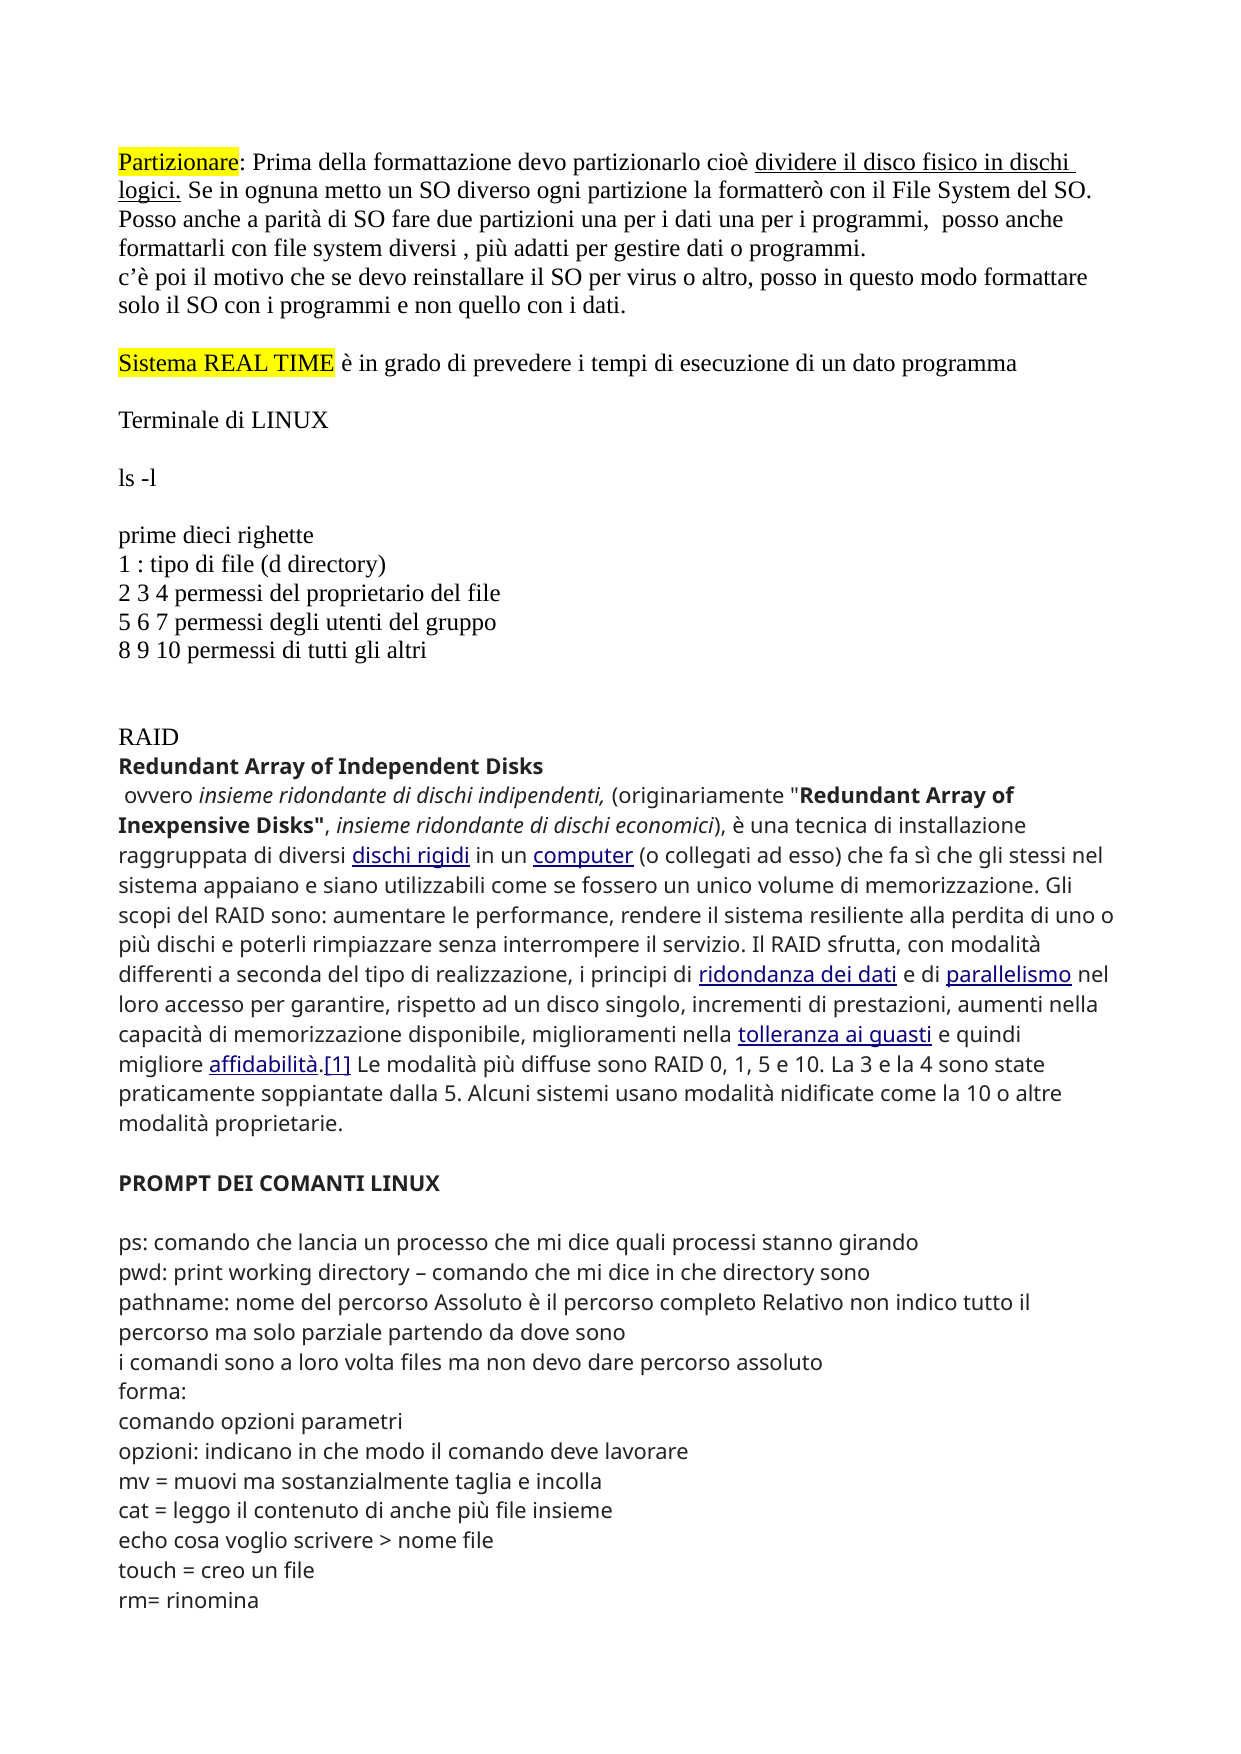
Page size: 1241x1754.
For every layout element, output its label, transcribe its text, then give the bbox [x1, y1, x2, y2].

text opzioni: indicano in che modo il comando deve lavorare [118, 1436, 1122, 1466]
text comando opzioni parametri [118, 1406, 1122, 1436]
text mv = muovi ma sostanzialmente taglia e incolla [118, 1466, 1122, 1495]
text ps: comando che lancia un processo che mi dice quali processi stanno girando [118, 1227, 1122, 1257]
text Partizionare: Prima della formattazione devo partizionarlo cioè dividere il disco fisico in dischi logici. Se in ognuna metto un SO diverso ogni partizione la formatterò con il File System del SO. [118, 147, 1122, 204]
text echo cosa voglio scrivere > nome file [118, 1525, 1122, 1555]
text forma: [118, 1376, 1122, 1406]
text rm= rinomina [118, 1585, 1122, 1614]
text prime dieci righette [118, 521, 1122, 549]
text 2 3 4 permessi del proprietario del file [118, 578, 1122, 607]
text PROMPT DEI COMANTI LINUX [118, 1168, 1122, 1197]
text RAID [118, 722, 1122, 751]
text Posso anche a parità di SO fare due partizioni una per i dati una per i programmi, posso anche formattarli con file system diversi , più adatti per gestire dati o programmi. [118, 204, 1122, 262]
text Sistema REAL TIME è in grado di prevedere i tempi di esecuzione di un dato programma [118, 348, 1122, 377]
text cat = leggo il contenuto di anche più file insieme [118, 1495, 1122, 1525]
text 5 6 7 permessi degli utenti del gruppo [118, 607, 1122, 636]
text pwd: print working directory – comando che mi dice in che directory sono [118, 1257, 1122, 1287]
text i comandi sono a loro volta files ma non devo dare percorso assoluto [118, 1346, 1122, 1376]
text 1 : tipo di file (d directory) [118, 549, 1122, 578]
text touch = creo un file [118, 1555, 1122, 1585]
text ovvero insieme ridondante di dischi indipendenti, (originariamente "Redundant Array of Inexpensive Disks", insieme ridondante di dischi economici), è una tecnica di installazione raggruppata di diversi dischi rigidi in un computer (o collegati ad esso) che fa sì che gli stessi nel sistema appaiano e siano utilizzabili come se fossero un unico volume di memorizzazione. Gli scopi del RAID sono: aumentare le performance, rendere il sistema resiliente alla perdita di uno o più dischi e poterli rimpiazzare senza interrompere il servizio. Il RAID sfrutta, con modalità differenti a seconda del tipo di realizzazione, i principi di ridondanza dei dati e di parallelismo nel loro accesso per garantire, rispetto ad un disco singolo, incrementi di prestazioni, aumenti nella capacità di memorizzazione disponibile, miglioramenti nella tolleranza ai guasti e quindi migliore affidabilità.[1] Le modalità più diffuse sono RAID 0, 1, 5 e 10. La 3 e la 4 sono state praticamente soppiantate dalla 5. Alcuni sistemi usano modalità nidificate come la 10 o altre modalità proprietarie. [118, 780, 1122, 1138]
text pathname: nome del percorso Assoluto è il percorso completo Relativo non indico tutto il percorso ma solo parziale partendo da dove sono [118, 1287, 1122, 1346]
text c’è poi il motivo che se devo reinstallare il SO per virus o altro, posso in questo modo formattare solo il SO con i programmi e non quello con i dati. [118, 262, 1122, 319]
text Terminale di LINUX [118, 406, 1122, 434]
text ls -l [118, 463, 1122, 492]
text Redundant Array of Independent Disks [118, 751, 1122, 780]
text 8 9 10 permessi di tutti gli altri [118, 636, 1122, 664]
